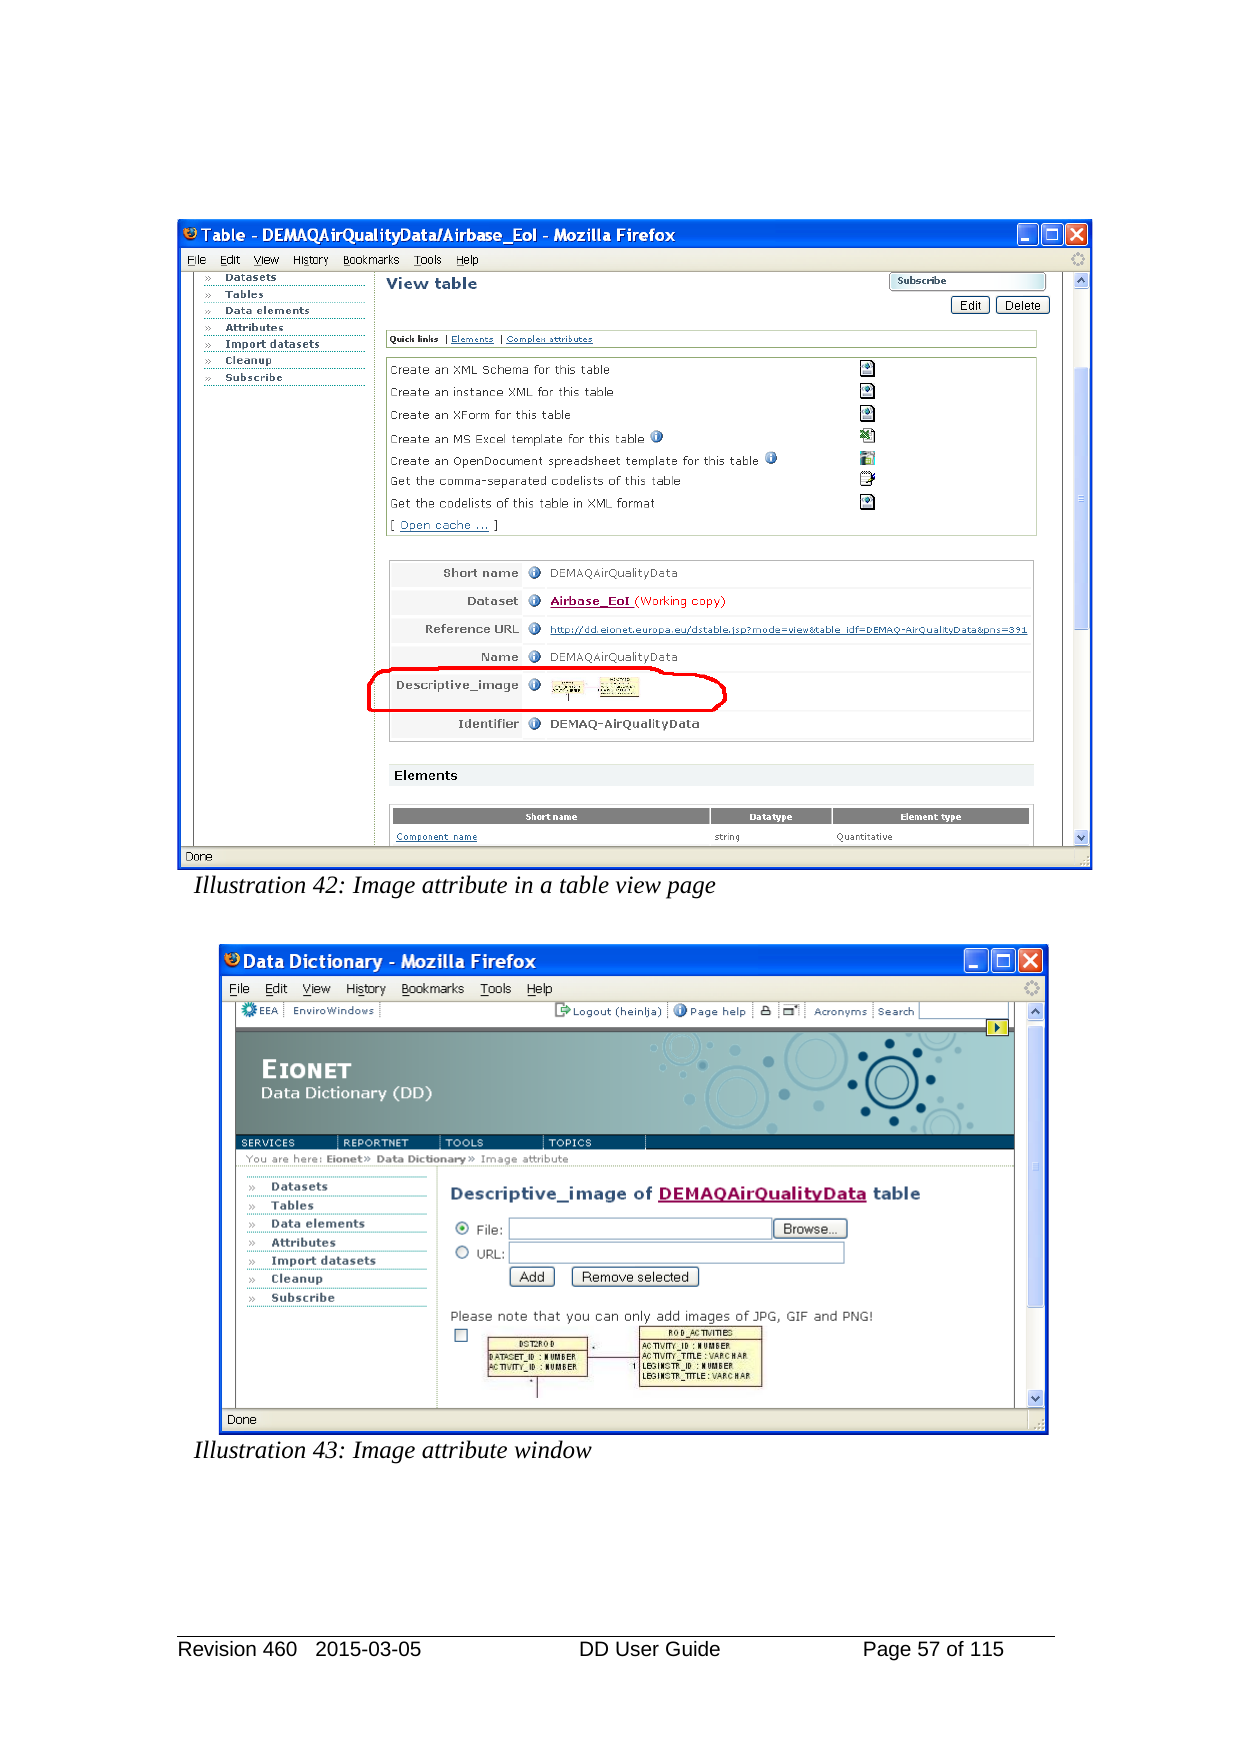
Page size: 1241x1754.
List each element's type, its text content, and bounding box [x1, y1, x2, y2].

picture [218, 944, 1049, 1435]
text Illustration 43: Image attribute window [194, 1432, 1074, 1464]
picture [177, 219, 1093, 870]
text Illustration 42: Image attribute in a table view page [194, 870, 1076, 899]
